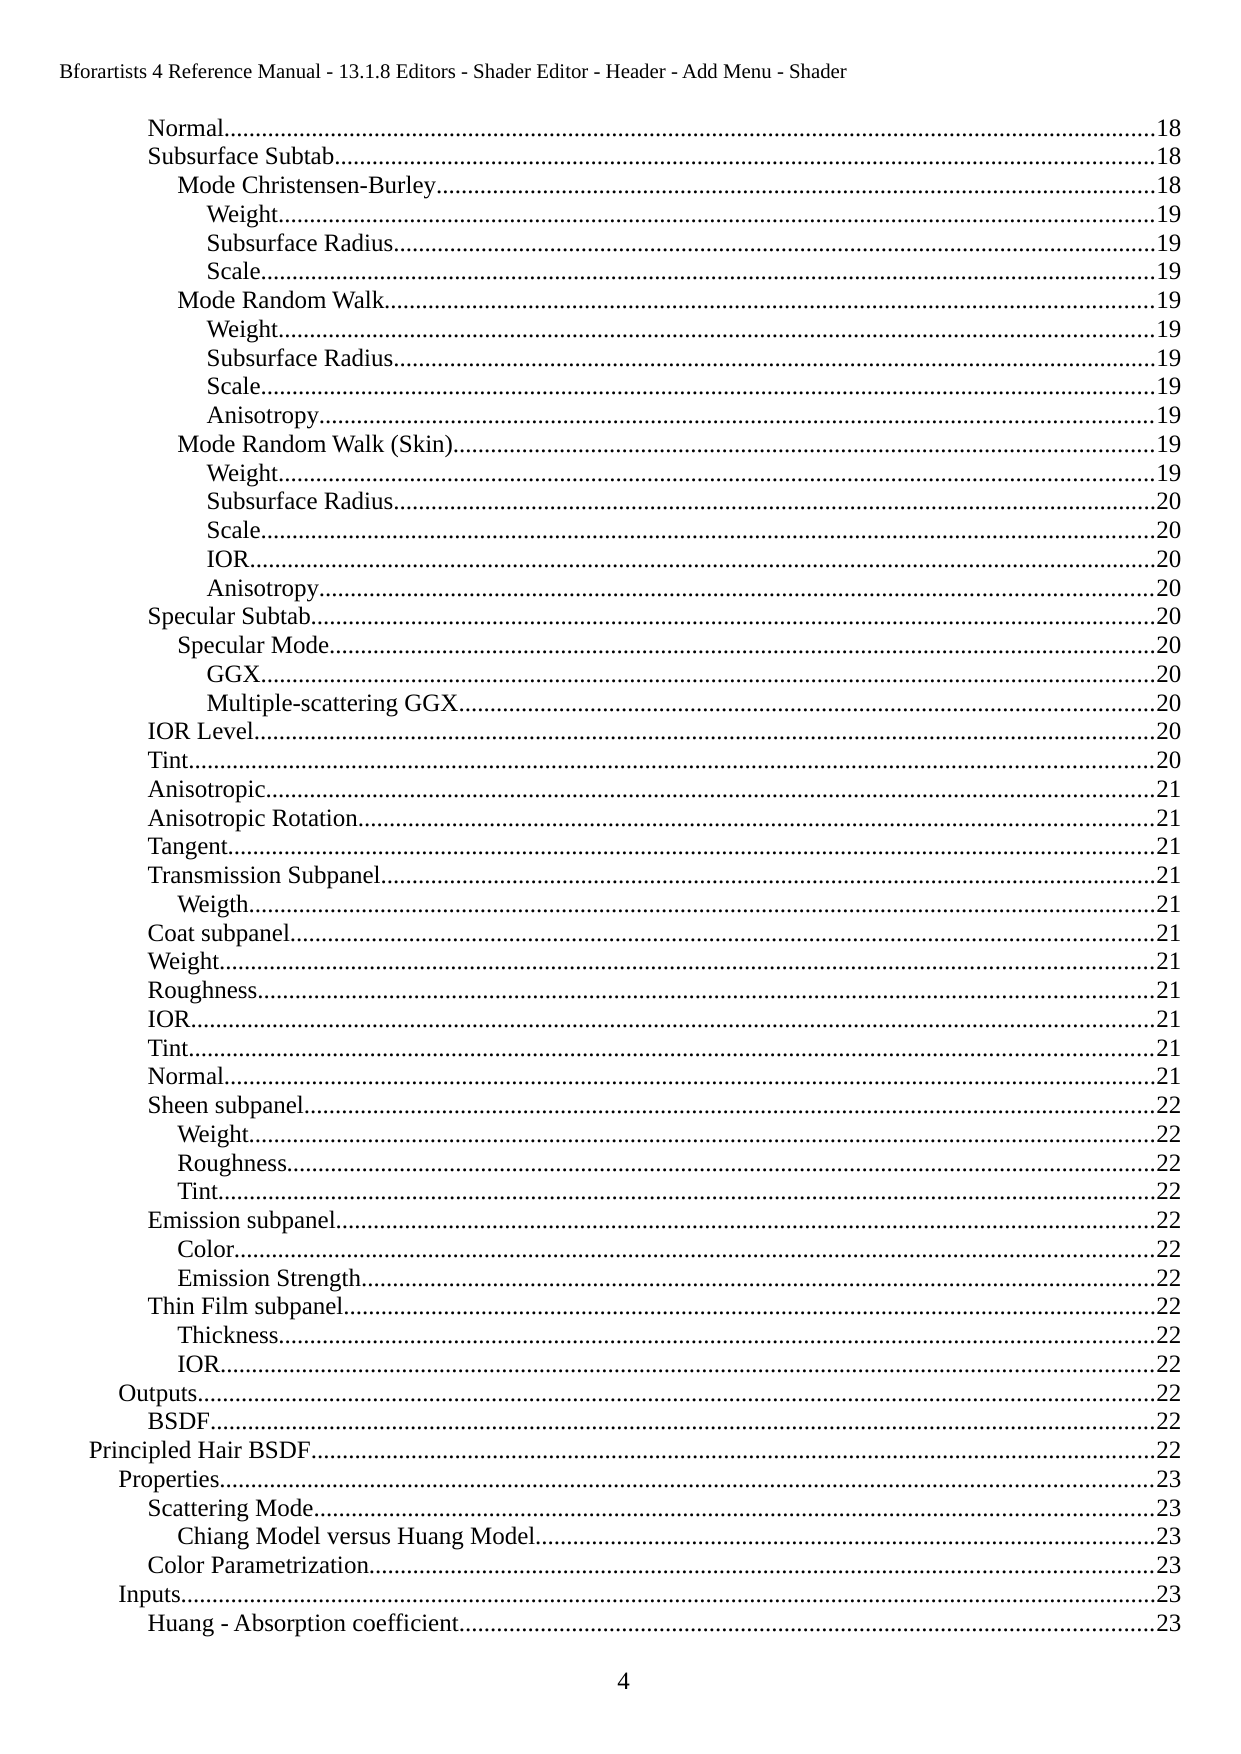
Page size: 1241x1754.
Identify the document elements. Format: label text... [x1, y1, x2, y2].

text IOR 21 [147, 1004, 1181, 1033]
text Normal 21 [147, 1061, 1181, 1090]
text Huang - Absorption coefficient 23 [147, 1608, 1181, 1636]
text Color Parametrization 23 [147, 1550, 1181, 1579]
text Weight 22 [177, 1119, 1181, 1148]
text IOR Level 20 [147, 716, 1181, 745]
text Weigth 21 [177, 889, 1181, 918]
text Normal 18 [147, 113, 1181, 141]
text IOR 20 [206, 544, 1181, 573]
text Scale 19 [206, 256, 1181, 285]
text Sheen subpanel 22 [147, 1090, 1181, 1119]
text Roughness 21 [147, 975, 1181, 1004]
text Subsurface Radius 19 [206, 343, 1181, 371]
text GGX 20 [206, 659, 1181, 688]
text Scale 19 [206, 371, 1181, 400]
text Subsurface Radius 19 [206, 228, 1181, 256]
text Anisotropic 21 [147, 774, 1181, 803]
text Anisotropy 20 [206, 573, 1181, 601]
text Specular Subtab 20 [147, 601, 1181, 630]
text Properties 23 [118, 1464, 1181, 1493]
text Tint 20 [147, 745, 1181, 774]
text Coat subpanel 21 [147, 918, 1181, 946]
text Subsurface Subtab 18 [147, 141, 1181, 170]
text Roughness 22 [177, 1148, 1181, 1176]
text Multiple-scattering GGX 20 [206, 688, 1181, 716]
text Emission subpanel 22 [147, 1205, 1181, 1234]
text Tint 22 [177, 1176, 1181, 1205]
text Specular Mode 20 [177, 630, 1181, 659]
text IOR 22 [177, 1349, 1181, 1378]
text Mode Random Walk 19 [177, 285, 1181, 314]
text Color 22 [177, 1234, 1181, 1263]
text Anisotropic Rotation 21 [147, 803, 1181, 831]
text Subsurface Radius 20 [206, 486, 1181, 515]
text Transmission Subpanel 21 [147, 860, 1181, 889]
text Outputs 22 [118, 1378, 1181, 1406]
text Scattering Mode 23 [147, 1493, 1181, 1521]
text Weight 21 [147, 946, 1181, 975]
text Tangent 21 [147, 831, 1181, 860]
text Chiang Model versus Huang Model 23 [177, 1521, 1181, 1550]
text Tint 21 [147, 1033, 1181, 1061]
text Weight 19 [206, 199, 1181, 228]
text Inputs 23 [118, 1579, 1181, 1608]
text Weight 19 [206, 314, 1181, 343]
text Thickness 22 [177, 1320, 1181, 1349]
text Principled Hair BSDF 22 [88, 1435, 1181, 1464]
text Anisotropy 19 [206, 400, 1181, 429]
text BSDF 22 [147, 1406, 1181, 1435]
text Mode Christensen-Burley 18 [177, 170, 1181, 199]
text Emission Strength 22 [177, 1263, 1181, 1291]
text Weight 19 [206, 458, 1181, 486]
text Scale 20 [206, 515, 1181, 544]
text Thin Film subpanel 22 [147, 1291, 1181, 1320]
text Mode Random Walk (Skin) 19 [177, 429, 1181, 458]
